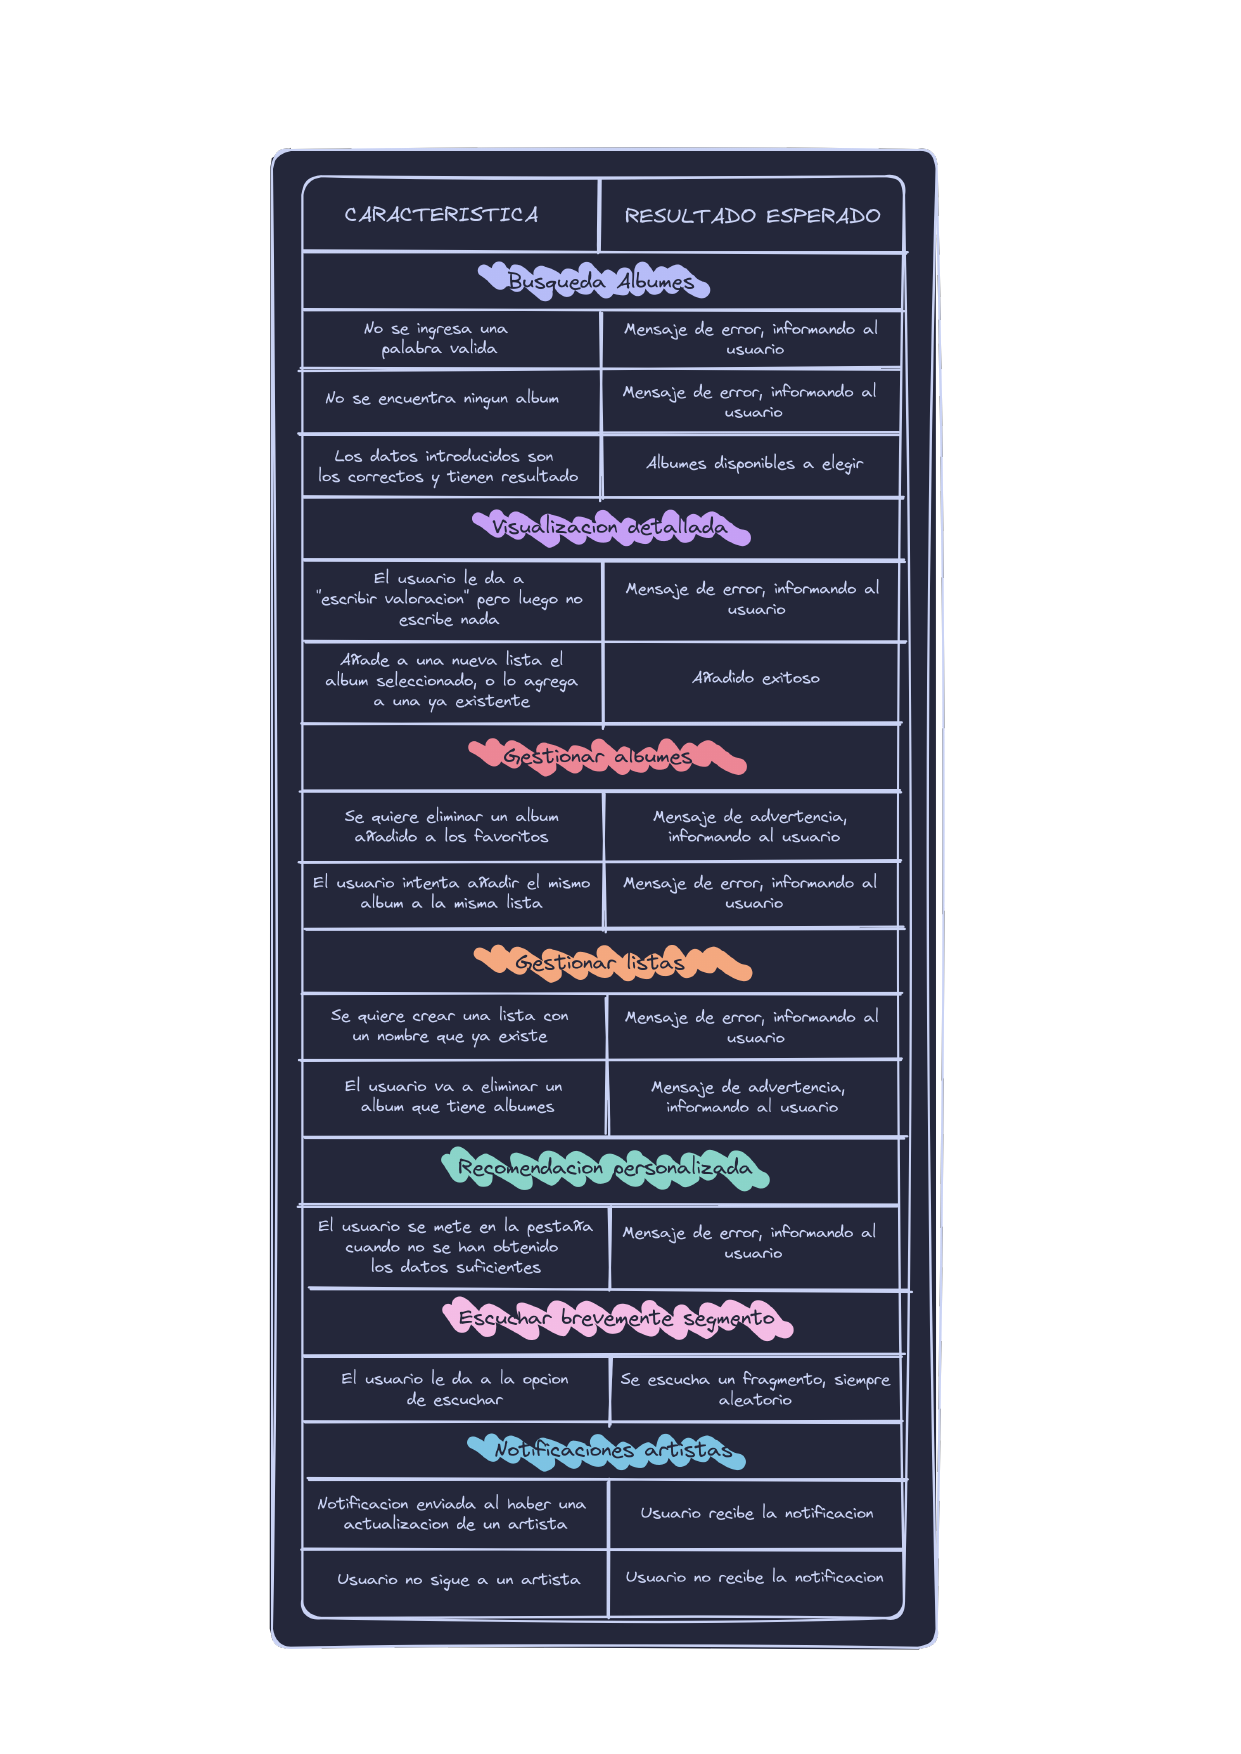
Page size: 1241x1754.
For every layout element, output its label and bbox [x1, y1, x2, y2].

picture [259, 137, 949, 1660]
